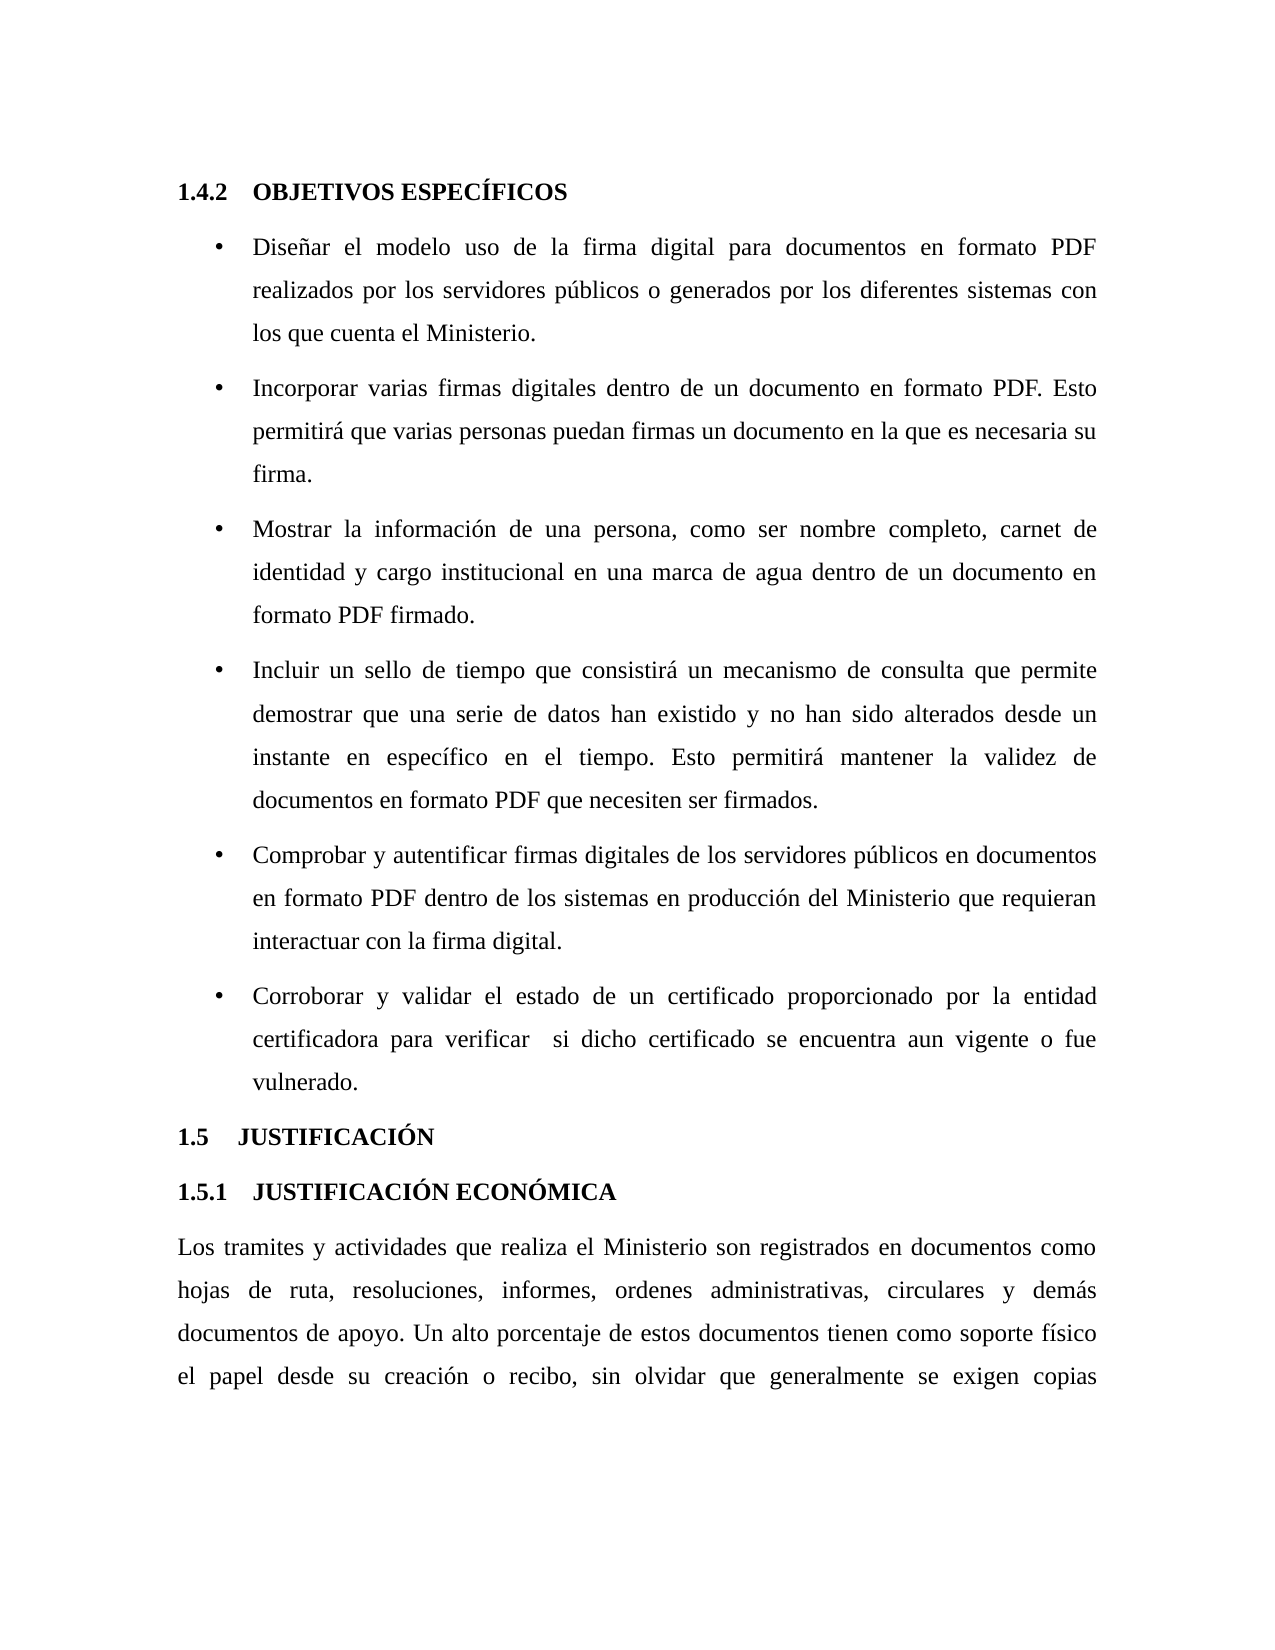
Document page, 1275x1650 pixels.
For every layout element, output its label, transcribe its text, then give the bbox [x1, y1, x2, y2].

list Diseñar el modelo uso de la firma digital para documentos en formato PDF realizados por los servidores públicos o generados por los diferentes sistemas con los que cuenta el Ministerio. [215, 232, 1098, 347]
list Incluir un sello de tiempo que consistirá un mecanismo de consulta que permite demostrar que una serie de datos han existido y no han sido alterados desde un instante en específico en el tiempo. Esto permitirá mantener la validez de documentos en formato PDF que necesiten ser firmados. [215, 656, 1098, 814]
subtitle JUSTIFICACIÓN [177, 1122, 1098, 1151]
list Comprobar y autentificar firmas digitales de los servidores públicos en documentos en formato PDF dentro de los sistemas en producción del Ministerio que requieran interactuar con la firma digital. [215, 840, 1098, 955]
subtitle JUSTIFICACIÓN ECONÓMICA [177, 1177, 1098, 1206]
list Incorporar varias firmas digitales dentro de un documento en formato PDF. Esto permitirá que varias personas puedan firmas un documento en la que es necesaria su firma. [215, 373, 1098, 488]
text Los tramites y actividades que realiza el Ministerio son registrados en documentos como hojas de ruta, resoluciones, informes, ordenes administrativas, circulares y demás documentos de apoyo. Un alto porcentaje de estos documentos tienen como soporte físico el papel desde su creación o recibo, sin olvidar que generalmente se exigen copias [177, 1232, 1098, 1390]
list Corroborar y validar el estado de un certificado proporcionado por la entidad certificadora para verificar si dicho certificado se encuentra aun vigente o fue vulnerado. [215, 981, 1098, 1096]
subtitle OBJETIVOS ESPECÍFICOS [177, 177, 1098, 206]
list Mostrar la información de una persona, como ser nombre completo, carnet de identidad y cargo institucional en una marca de agua dentro de un documento en formato PDF firmado. [215, 514, 1098, 629]
